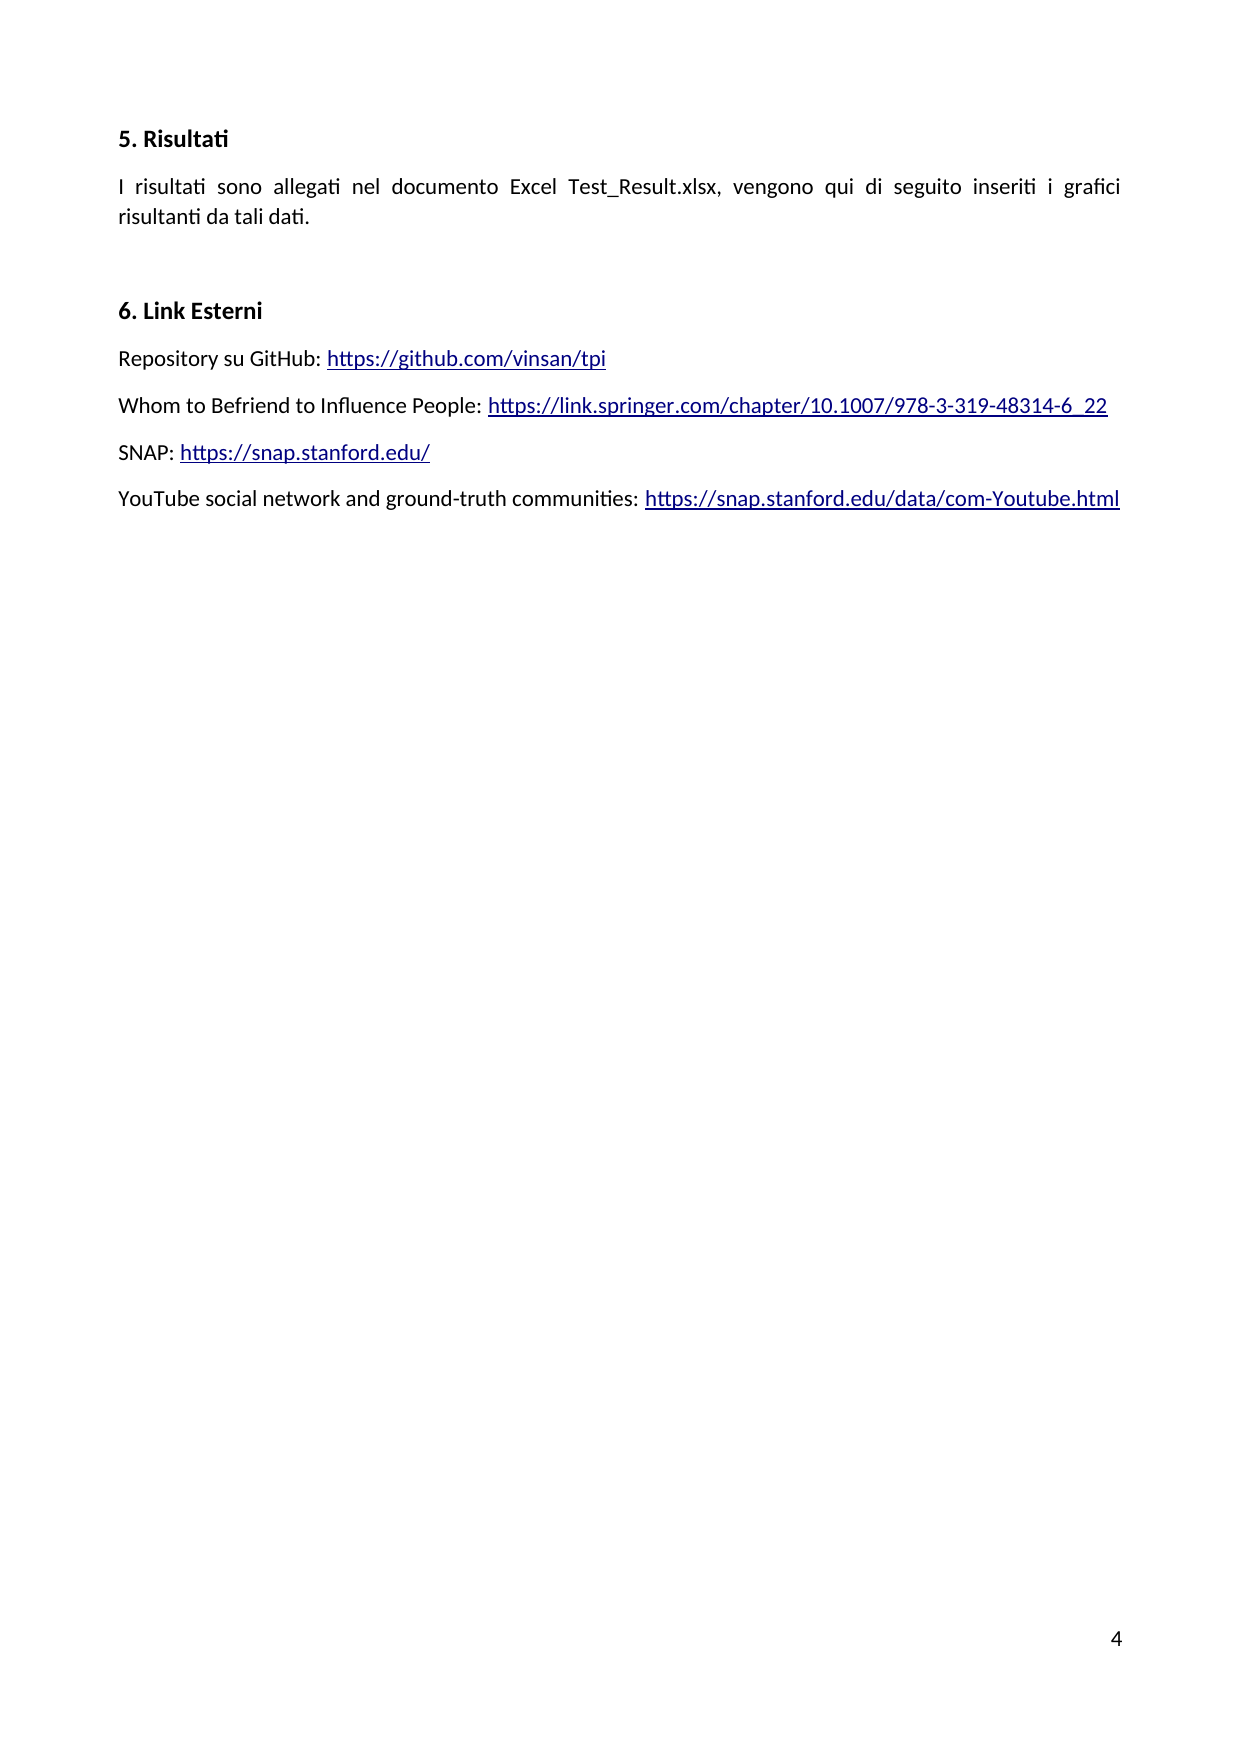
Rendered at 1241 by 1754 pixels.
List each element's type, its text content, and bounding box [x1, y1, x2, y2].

text YouTube social network and ground-truth communities: https://snap.stanford.edu/data/com-Youtube.html [118, 484, 1122, 512]
text 5. Risultati [118, 123, 1122, 153]
text Repository su GitHub: https://github.com/vinsan/tpi [118, 344, 1122, 373]
text I risultati sono allegati nel documento Excel Test_Result.xlsx, vengono qui di seguito inseriti i grafici risultanti da tali dati. [118, 172, 1122, 230]
text Whom to Befriend to Influence People: https://link.springer.com/chapter/10.1007/978-3-319-48314-6_22 [118, 391, 1122, 419]
text SNAP: https://snap.stanford.edu/ [118, 438, 1122, 466]
text 6. Link Esterni [118, 295, 1122, 326]
